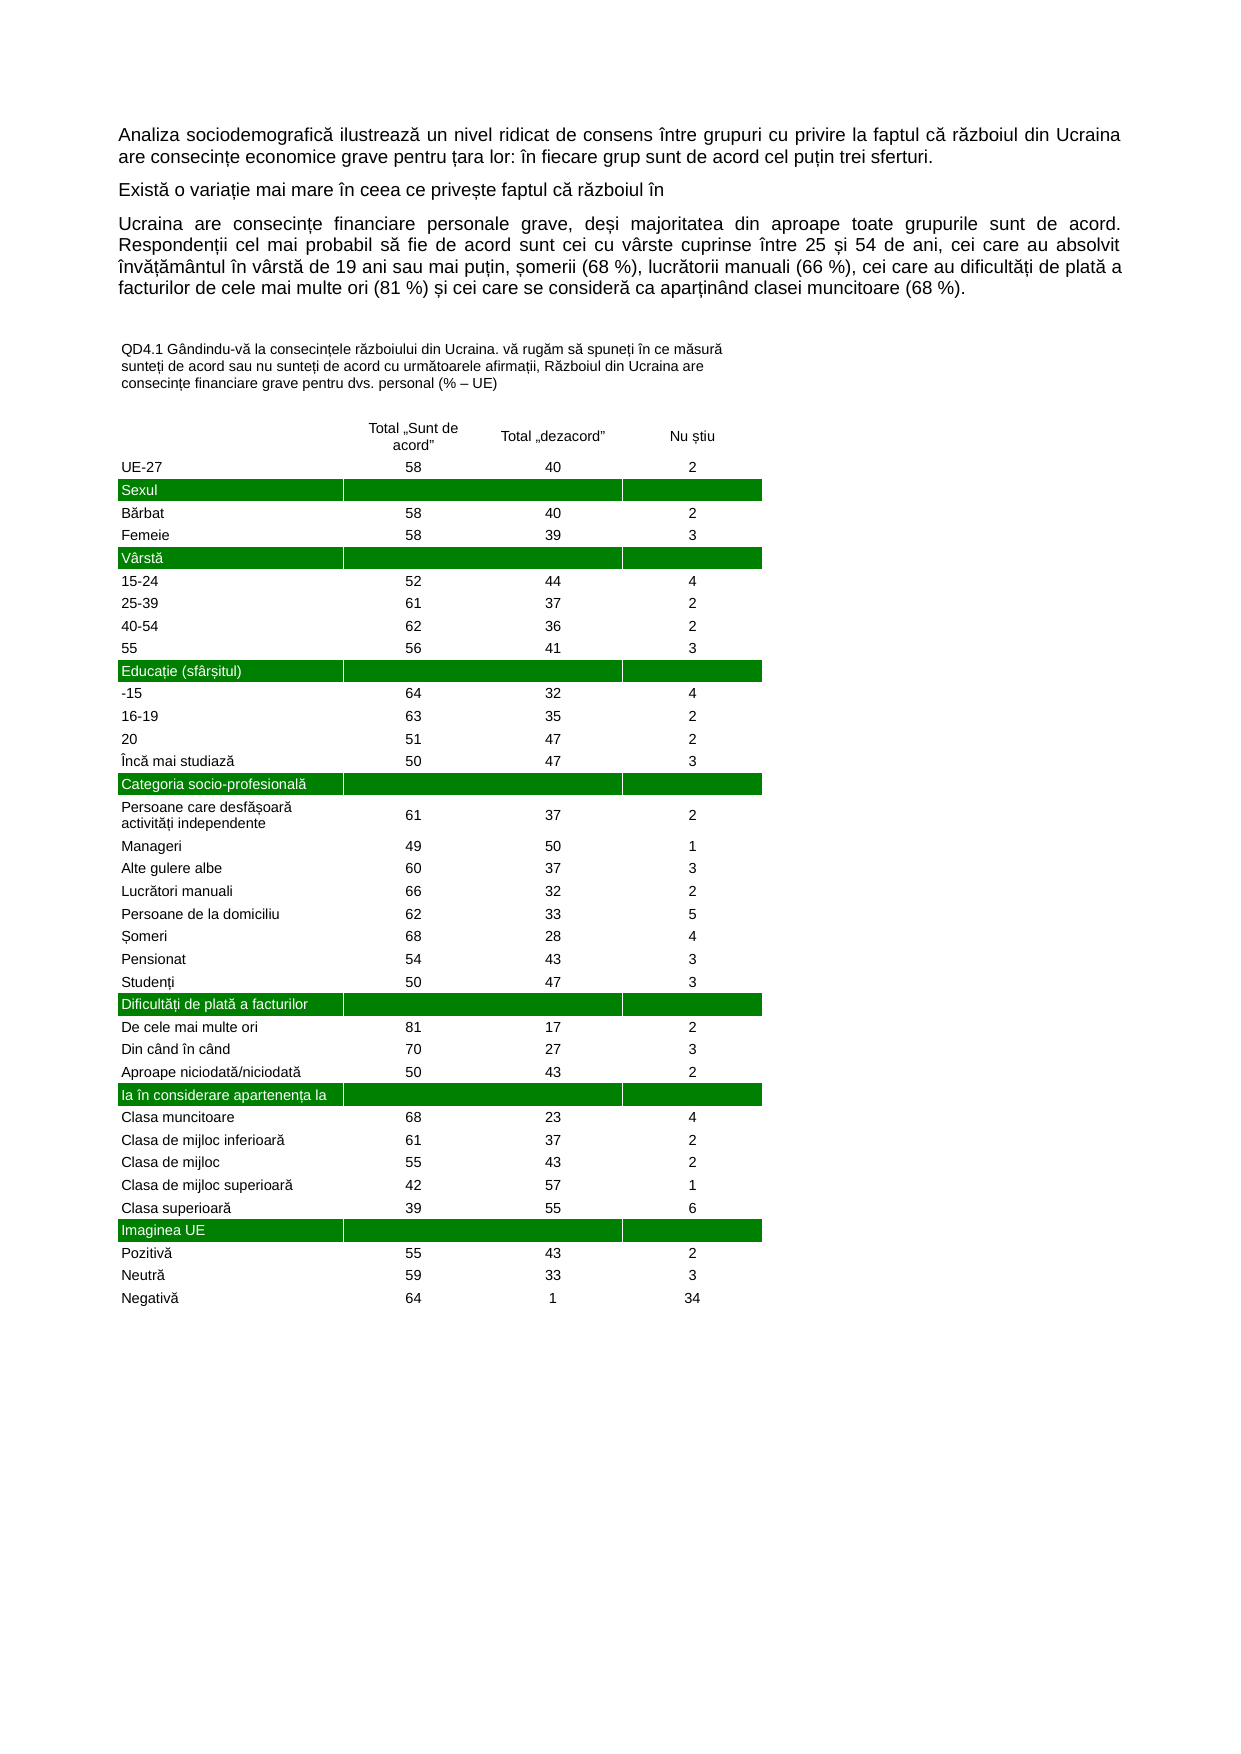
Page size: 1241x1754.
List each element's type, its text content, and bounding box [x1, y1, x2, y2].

table_cell 1 [623, 1174, 762, 1196]
table_cell Aproape niciodată/niciodată [118, 1061, 343, 1083]
table_cell [118, 394, 343, 417]
table_cell 16-19 [118, 705, 343, 727]
table_cell 61 [344, 795, 483, 835]
table_cell 32 [483, 682, 622, 705]
table_cell [623, 547, 762, 569]
table_cell [344, 1219, 483, 1242]
table_cell 58 [344, 501, 483, 524]
table_cell [623, 660, 762, 682]
table_cell 54 [344, 948, 483, 970]
table_cell [344, 394, 483, 417]
table_cell 63 [344, 705, 483, 727]
table_cell [344, 660, 483, 682]
table_cell Încă mai studiază [118, 750, 343, 773]
table_cell Din când în când [118, 1038, 343, 1061]
table_cell [483, 394, 622, 417]
table_cell [118, 417, 343, 456]
table_cell 2 [623, 1151, 762, 1174]
table_cell 2 [623, 705, 762, 727]
table_cell 2 [623, 615, 762, 637]
table_cell 40 [483, 456, 622, 479]
table_cell [483, 660, 622, 682]
table_cell 3 [623, 750, 762, 773]
table_cell 58 [344, 456, 483, 479]
table_cell 3 [623, 524, 762, 547]
table_cell 4 [623, 925, 762, 948]
table_cell 37 [483, 592, 622, 614]
table_cell 35 [483, 705, 622, 727]
table_cell 2 [623, 728, 762, 750]
table_cell 2 [623, 592, 762, 614]
table_cell 2 [623, 795, 762, 835]
table_cell 33 [483, 1264, 622, 1287]
table_cell 4 [623, 569, 762, 592]
table_cell 15-24 [118, 569, 343, 592]
text Există o variație mai mare în ceea ce privește faptul că războiul în [118, 179, 1122, 201]
text Analiza sociodemografică ilustrează un nivel ridicat de consens între grupuri cu privire la faptul că războiul din Ucraina are consecințe economice grave pentru țara lor: în fiecare grup sunt de acord cel puțin trei sferturi. [118, 124, 1122, 167]
table_cell Manageri [118, 835, 343, 857]
table_cell 42 [344, 1174, 483, 1196]
table_cell 50 [344, 1061, 483, 1083]
table_cell [483, 479, 622, 501]
table_cell 3 [623, 948, 762, 970]
table_cell 17 [483, 1016, 622, 1038]
table_cell 60 [344, 857, 483, 880]
table_cell 2 [623, 501, 762, 524]
table_cell 3 [623, 857, 762, 880]
table_cell 23 [483, 1106, 622, 1128]
table_cell 50 [344, 970, 483, 993]
table_cell [344, 547, 483, 569]
table_cell Persoane de la domiciliu [118, 903, 343, 925]
table_cell 43 [483, 1151, 622, 1174]
table_cell 39 [483, 524, 622, 547]
table_cell 47 [483, 970, 622, 993]
table_cell 68 [344, 925, 483, 948]
table_cell 37 [483, 857, 622, 880]
table_cell 55 [344, 1242, 483, 1264]
table_cell [623, 479, 762, 501]
table_cell 40 [483, 501, 622, 524]
table_cell Clasa de mijloc superioară [118, 1174, 343, 1196]
table_cell 5 [623, 903, 762, 925]
table_cell Studenți [118, 970, 343, 993]
table_cell 55 [483, 1196, 622, 1219]
table_cell 2 [623, 1242, 762, 1264]
table_cell Clasa de mijloc [118, 1151, 343, 1174]
table_cell 62 [344, 615, 483, 637]
table_cell [623, 1083, 762, 1106]
table_cell 36 [483, 615, 622, 637]
table_cell Lucrători manuali [118, 880, 343, 902]
table_cell 2 [623, 1129, 762, 1151]
table_cell 43 [483, 1061, 622, 1083]
table_cell 62 [344, 903, 483, 925]
table_cell 3 [623, 1264, 762, 1287]
table_cell 2 [623, 1061, 762, 1083]
table_cell 47 [483, 750, 622, 773]
table_cell Vârstă [118, 547, 343, 569]
table_cell Sexul [118, 479, 343, 501]
table_header QD4.1 Gândindu-vă la consecințele războiului din Ucraina. vă rugăm să spuneți în ce măsură sunteți de acord sau nu sunteți de acord cu următoarele afirmații, Războiul din Ucraina are consecințe financiare grave pentru dvs. personal (% – UE) [118, 338, 762, 394]
table_cell Clasa de mijloc inferioară [118, 1129, 343, 1151]
table_cell 39 [344, 1196, 483, 1219]
table_cell Pensionat [118, 948, 343, 970]
table_cell 3 [623, 637, 762, 660]
table_cell 51 [344, 728, 483, 750]
table_cell [623, 394, 762, 417]
table_cell Femeie [118, 524, 343, 547]
table_cell 4 [623, 682, 762, 705]
table_cell [344, 1083, 483, 1106]
table_cell [483, 993, 622, 1016]
table_cell 1 [483, 1287, 622, 1309]
table_cell Persoane care desfășoară activități independente [118, 795, 343, 835]
table_cell Ia în considerare apartenența la [118, 1083, 343, 1106]
table_cell [344, 993, 483, 1016]
table_cell 2 [623, 1016, 762, 1038]
table_cell [483, 773, 622, 795]
table_cell 50 [483, 835, 622, 857]
table_cell 52 [344, 569, 483, 592]
table_cell 4 [623, 1106, 762, 1128]
table_cell Alte gulere albe [118, 857, 343, 880]
table_cell 59 [344, 1264, 483, 1287]
table_cell [483, 1219, 622, 1242]
table_cell [344, 479, 483, 501]
table_cell 64 [344, 1287, 483, 1309]
table_cell 70 [344, 1038, 483, 1061]
table_cell [483, 547, 622, 569]
table_cell 50 [344, 750, 483, 773]
table_cell 40-54 [118, 615, 343, 637]
table_cell Total „dezacord” [483, 417, 622, 456]
table_cell 3 [623, 970, 762, 993]
table_cell [623, 773, 762, 795]
table_cell 41 [483, 637, 622, 660]
table_cell -15 [118, 682, 343, 705]
table_cell Șomeri [118, 925, 343, 948]
table_cell Bărbat [118, 501, 343, 524]
table_cell 1 [623, 835, 762, 857]
table_cell Nu știu [623, 417, 762, 456]
table_cell 56 [344, 637, 483, 660]
table_cell 2 [623, 456, 762, 479]
table_cell 3 [623, 1038, 762, 1061]
table_cell Negativă [118, 1287, 343, 1309]
table_cell 81 [344, 1016, 483, 1038]
table_cell 57 [483, 1174, 622, 1196]
table_cell 43 [483, 948, 622, 970]
table_cell 32 [483, 880, 622, 902]
table_cell 43 [483, 1242, 622, 1264]
table_cell 2 [623, 880, 762, 902]
table_cell 37 [483, 1129, 622, 1151]
table_cell Imaginea UE [118, 1219, 343, 1242]
table_cell 34 [623, 1287, 762, 1309]
table_cell Neutră [118, 1264, 343, 1287]
table_cell Clasa muncitoare [118, 1106, 343, 1128]
table_cell Dificultăți de plată a facturilor [118, 993, 343, 1016]
table_cell 55 [344, 1151, 483, 1174]
table_cell 44 [483, 569, 622, 592]
table_cell [623, 1219, 762, 1242]
table_cell De cele mai multe ori [118, 1016, 343, 1038]
table_cell 25-39 [118, 592, 343, 614]
table_cell 27 [483, 1038, 622, 1061]
table_cell 61 [344, 592, 483, 614]
table_cell 6 [623, 1196, 762, 1219]
table_cell 37 [483, 795, 622, 835]
table_cell Categoria socio-profesională [118, 773, 343, 795]
table_cell Clasa superioară [118, 1196, 343, 1219]
table_cell Total „Sunt de acord” [344, 417, 483, 456]
table_cell Pozitivă [118, 1242, 343, 1264]
table_cell 28 [483, 925, 622, 948]
table_cell [344, 773, 483, 795]
text Ucraina are consecințe financiare personale grave, deși majoritatea din aproape toate grupurile sunt de acord. Respondenții cel mai probabil să fie de acord sunt cei cu vârste cuprinse între 25 și 54 de ani, cei care au absolvit învățământul în vârstă de 19 ani sau mai puțin, șomerii (68 %), lucrătorii manuali (66 %), cei care au dificultăți de plată a facturilor de cele mai multe ori (81 %) și cei care se consideră ca aparținând clasei muncitoare (68 %). [118, 212, 1122, 299]
table_cell [623, 993, 762, 1016]
table_cell 61 [344, 1129, 483, 1151]
table_cell 49 [344, 835, 483, 857]
table_cell Educație (sfârșitul) [118, 660, 343, 682]
table_cell 68 [344, 1106, 483, 1128]
table_cell 66 [344, 880, 483, 902]
table_cell UE-27 [118, 456, 343, 479]
table_cell 20 [118, 728, 343, 750]
table_cell 47 [483, 728, 622, 750]
table_cell [483, 1083, 622, 1106]
table_cell 55 [118, 637, 343, 660]
table_cell 64 [344, 682, 483, 705]
table_cell 58 [344, 524, 483, 547]
table_cell 33 [483, 903, 622, 925]
